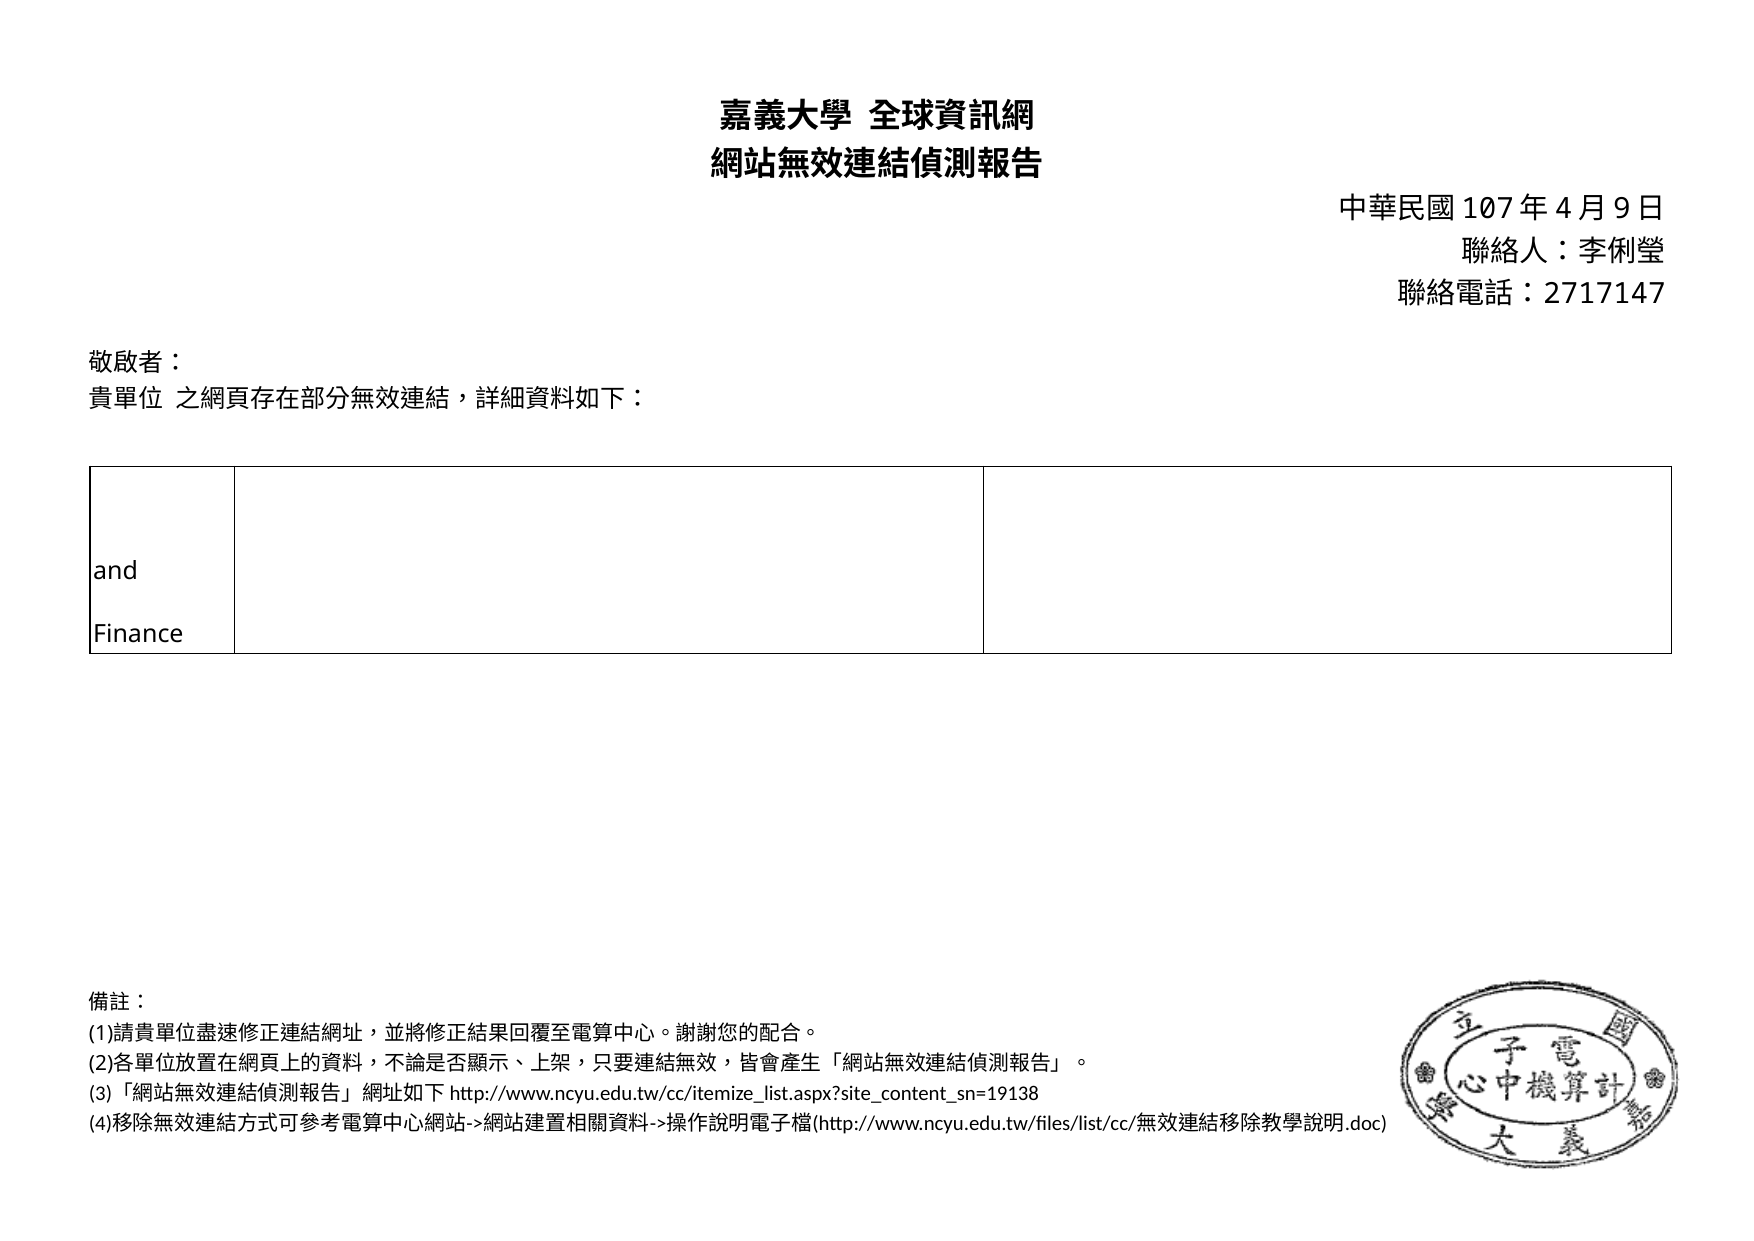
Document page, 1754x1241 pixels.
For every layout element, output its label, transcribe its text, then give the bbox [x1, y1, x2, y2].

table_cell and Finance [91, 467, 234, 653]
table_cell [235, 467, 983, 653]
table_cell [984, 467, 1671, 653]
